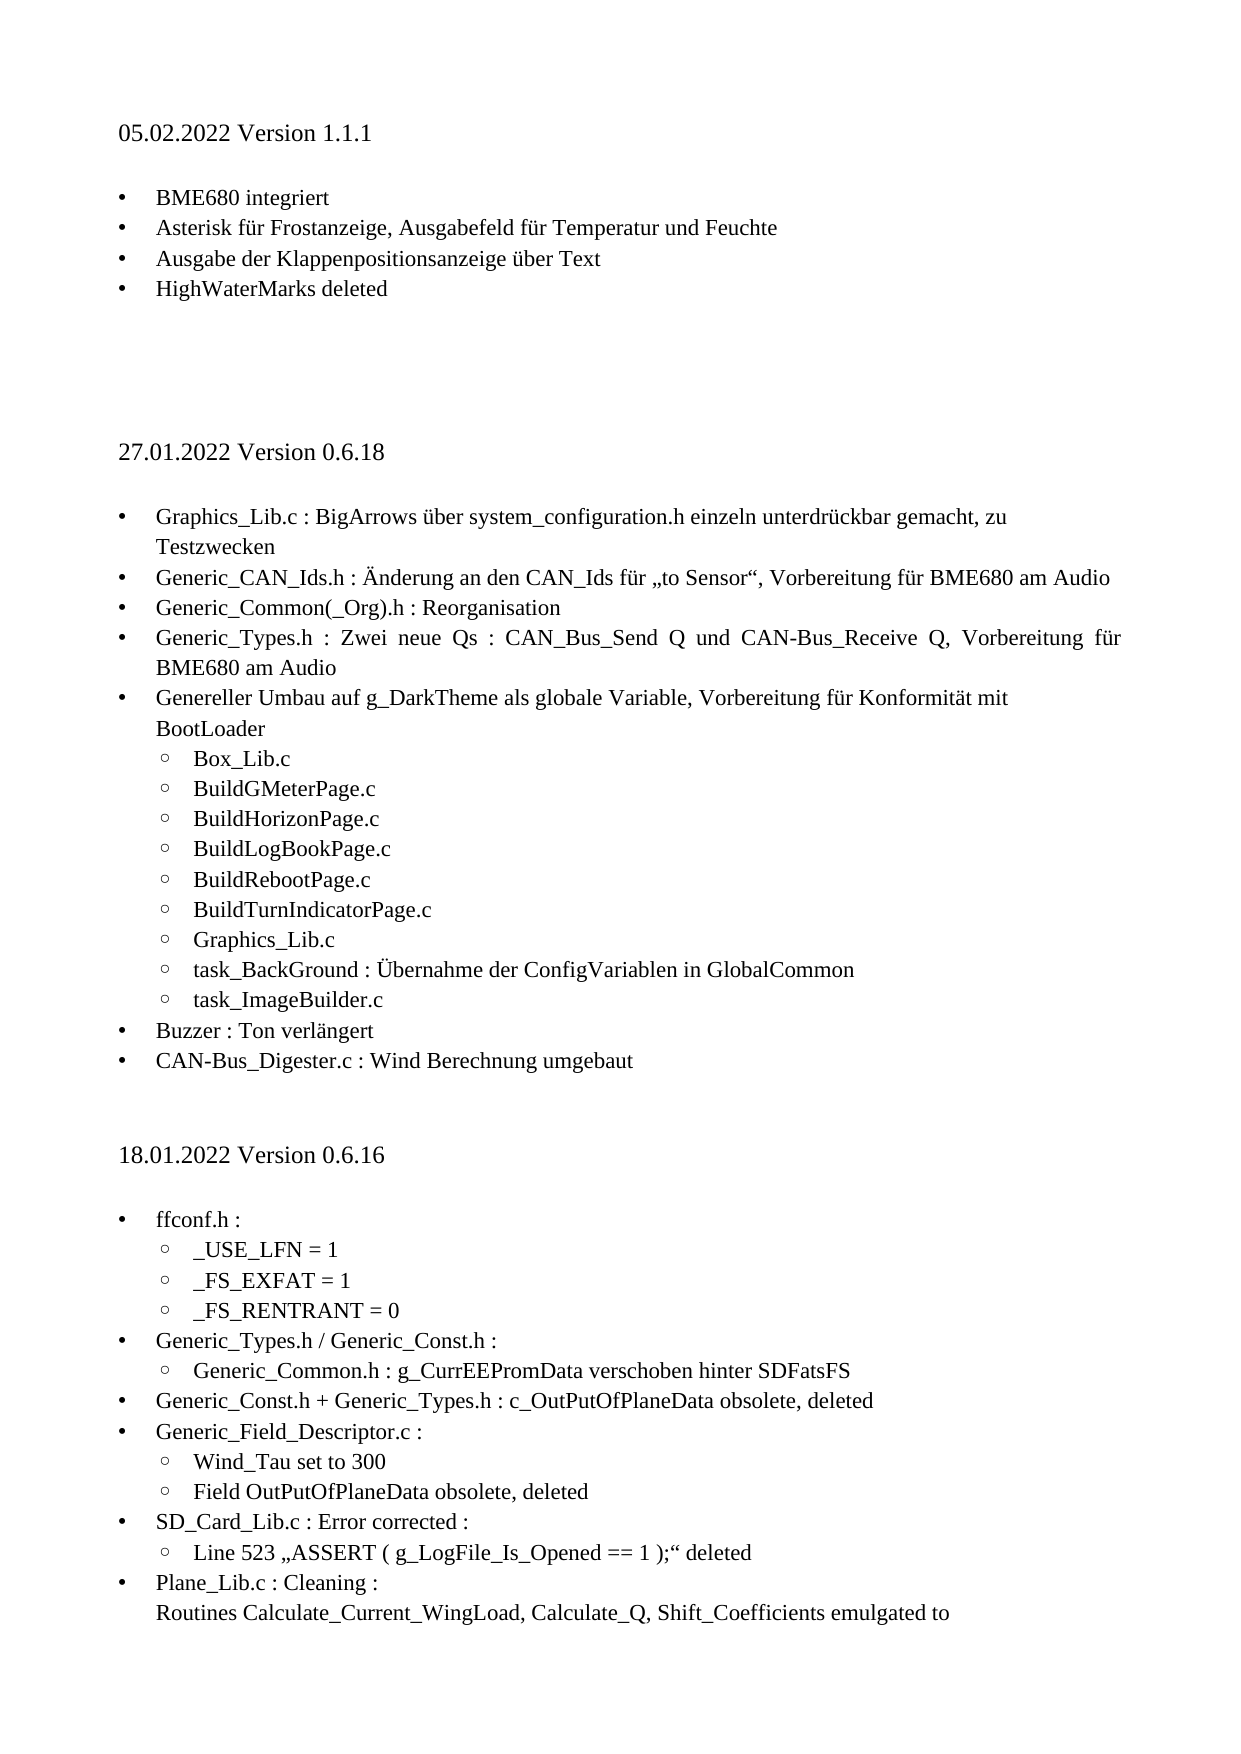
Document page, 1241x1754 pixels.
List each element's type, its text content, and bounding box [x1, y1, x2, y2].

list Graphics_Lib.c : BigArrows über system_configuration.h einzeln unterdrückbar gemacht, zu Testzwecken [118, 503, 1122, 560]
list CAN-Bus_Digester.c : Wind Berechnung umgebaut [118, 1047, 1122, 1103]
list Graphics_Lib.c [156, 926, 1122, 952]
list Asterisk für Frostanzeige, Ausgabefeld für Temperatur und Feuchte [118, 214, 1122, 241]
list BuildHorizonPage.c [156, 805, 1122, 832]
list Generic_CAN_Ids.h : Änderung an den CAN_Ids für „to Sensor“, Vorbereitung für BME680 am Audio [118, 563, 1122, 590]
list Generic_Types.h / Generic_Const.h : [118, 1327, 1122, 1353]
list _FS_EXFAT = 1 [156, 1267, 1122, 1293]
list HighWaterMarks deleted [118, 275, 1122, 301]
text 18.01.2022 Version 0.6.16 [118, 1140, 1122, 1169]
list Line 523 „ASSERT ( g_LogFile_Is_Opened == 1 );“ deleted [156, 1539, 1122, 1565]
list Generic_Common.h : g_CurrEEPromData verschoben hinter SDFatsFS [156, 1357, 1122, 1384]
list _FS_RENTRANT = 0 [156, 1297, 1122, 1323]
list Generic_Const.h + Generic_Types.h : c_OutPutOfPlaneData obsolete, deleted [118, 1388, 1122, 1414]
list task_BackGround : Übernahme der ConfigVariablen in GlobalCommon [156, 956, 1122, 983]
list Generic_Field_Descriptor.c : [118, 1418, 1122, 1444]
list task_ImageBuilder.c [156, 986, 1122, 1013]
list Wind_Tau set to 300 [156, 1448, 1122, 1474]
text 27.01.2022 Version 0.6.18 [118, 437, 1122, 466]
list BuildGMeterPage.c [156, 775, 1122, 801]
text 05.02.2022 Version 1.1.1 [118, 118, 1122, 147]
list BME680 integriert [118, 184, 1122, 211]
list Plane_Lib.c : Cleaning : Routines Calculate_Current_WingLoad, Calculate_Q, Shift_Coefficients emulgated to [118, 1569, 1122, 1625]
list Genereller Umbau auf g_DarkTheme als globale Variable, Vorbereitung für Konformität mit BootLoader [118, 684, 1122, 741]
list Buzzer : Ton verlängert [118, 1017, 1122, 1043]
list BuildTurnIndicatorPage.c [156, 896, 1122, 922]
list ffconf.h : [118, 1206, 1122, 1233]
list Generic_Common(_Org).h : Reorganisation [118, 594, 1122, 620]
list Field OutPutOfPlaneData obsolete, deleted [156, 1478, 1122, 1504]
list SD_Card_Lib.c : Error corrected : [118, 1508, 1122, 1535]
list Generic_Types.h : Zwei neue Qs : CAN_Bus_Send Q und CAN-Bus_Receive Q, Vorbereitung für BME680 am Audio [118, 624, 1122, 681]
list _USE_LFN = 1 [156, 1237, 1122, 1263]
list BuildRebootPage.c [156, 866, 1122, 892]
list Box_Lib.c [156, 745, 1122, 771]
list BuildLogBookPage.c [156, 835, 1122, 862]
list Ausgabe der Klappenpositionsanzeige über Text [118, 244, 1122, 271]
